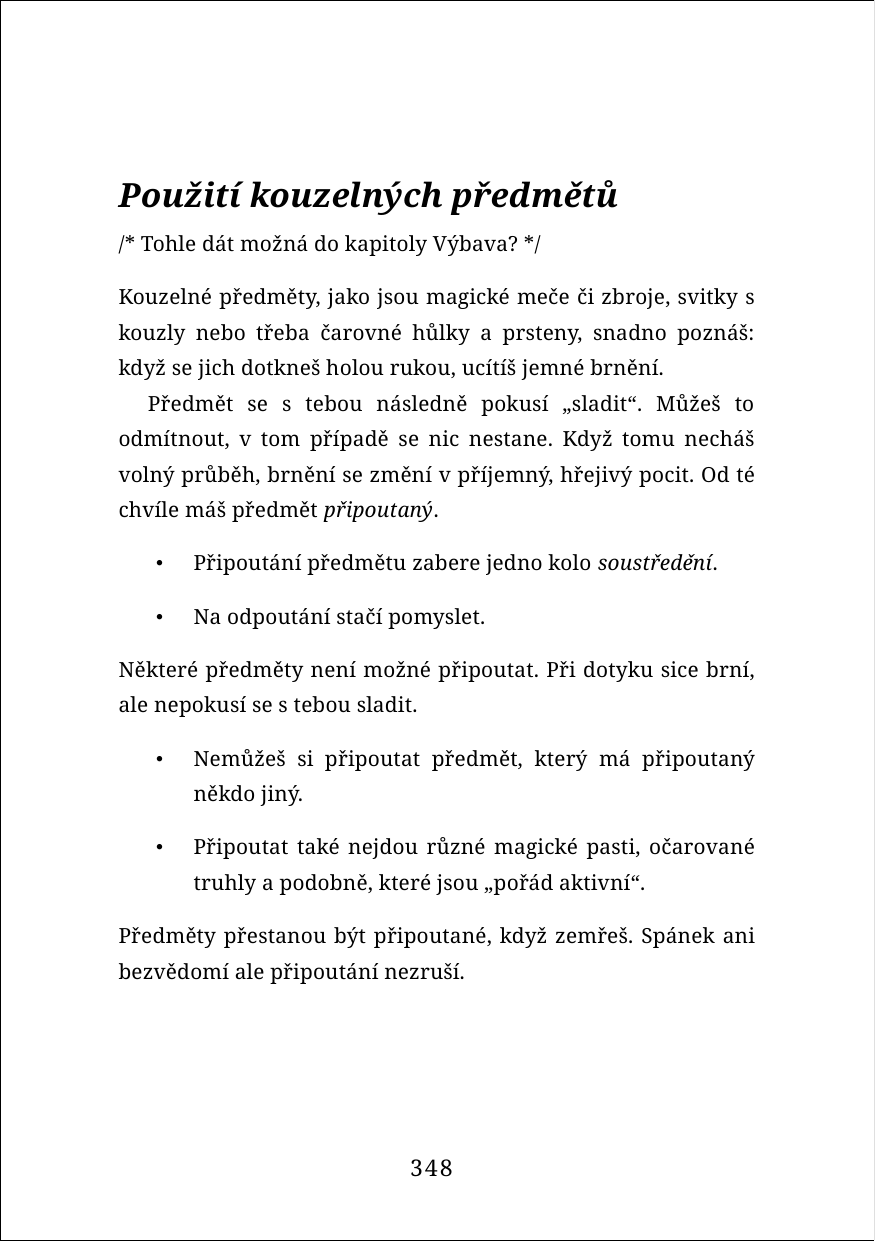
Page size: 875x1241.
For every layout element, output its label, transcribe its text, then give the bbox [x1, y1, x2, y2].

list Připoutat také nejdou různé magické pasti, očarované truhly a podobně, které jsou „pořád aktivní“. [156, 832, 756, 896]
text Některé předměty není možné připoutat. Při dotyku sice brní, ale nepokusí se s tebou sladit. [118, 655, 756, 719]
text Kouzelné předměty, jako jsou magické meče či zbroje, svitky s kouzly nebo třeba čarovné hůlky a prsteny, snadno poznáš: když se jich dotkneš holou rukou, ucítíš jemné brnění. Předmět se s tebou následně pokusí „sladit“. Můžeš to odmítnout, v tom případě se nic nestane. Když tomu necháš volný průběh, brnění se změní v příjemný, hřejivý pocit. Od té chvíle máš předmět připoutaný. [118, 282, 756, 524]
text /* Tohle dát možná do kapitoly Výbava? */ [118, 229, 756, 257]
list Nemůžeš si připoutat předmět, který má připoutaný někdo jiný. [156, 744, 756, 808]
list Připoutání předmětu zabere jedno kolo soustředění. [156, 548, 756, 577]
text Předměty přestanou být připoutané, když zemřeš. Spánek ani bezvědomí ale připoutání nezruší. [118, 921, 756, 985]
list Na odpoutání stačí pomyslet. [156, 602, 756, 630]
subtitle Použití kouzelných předmětů [118, 172, 756, 217]
